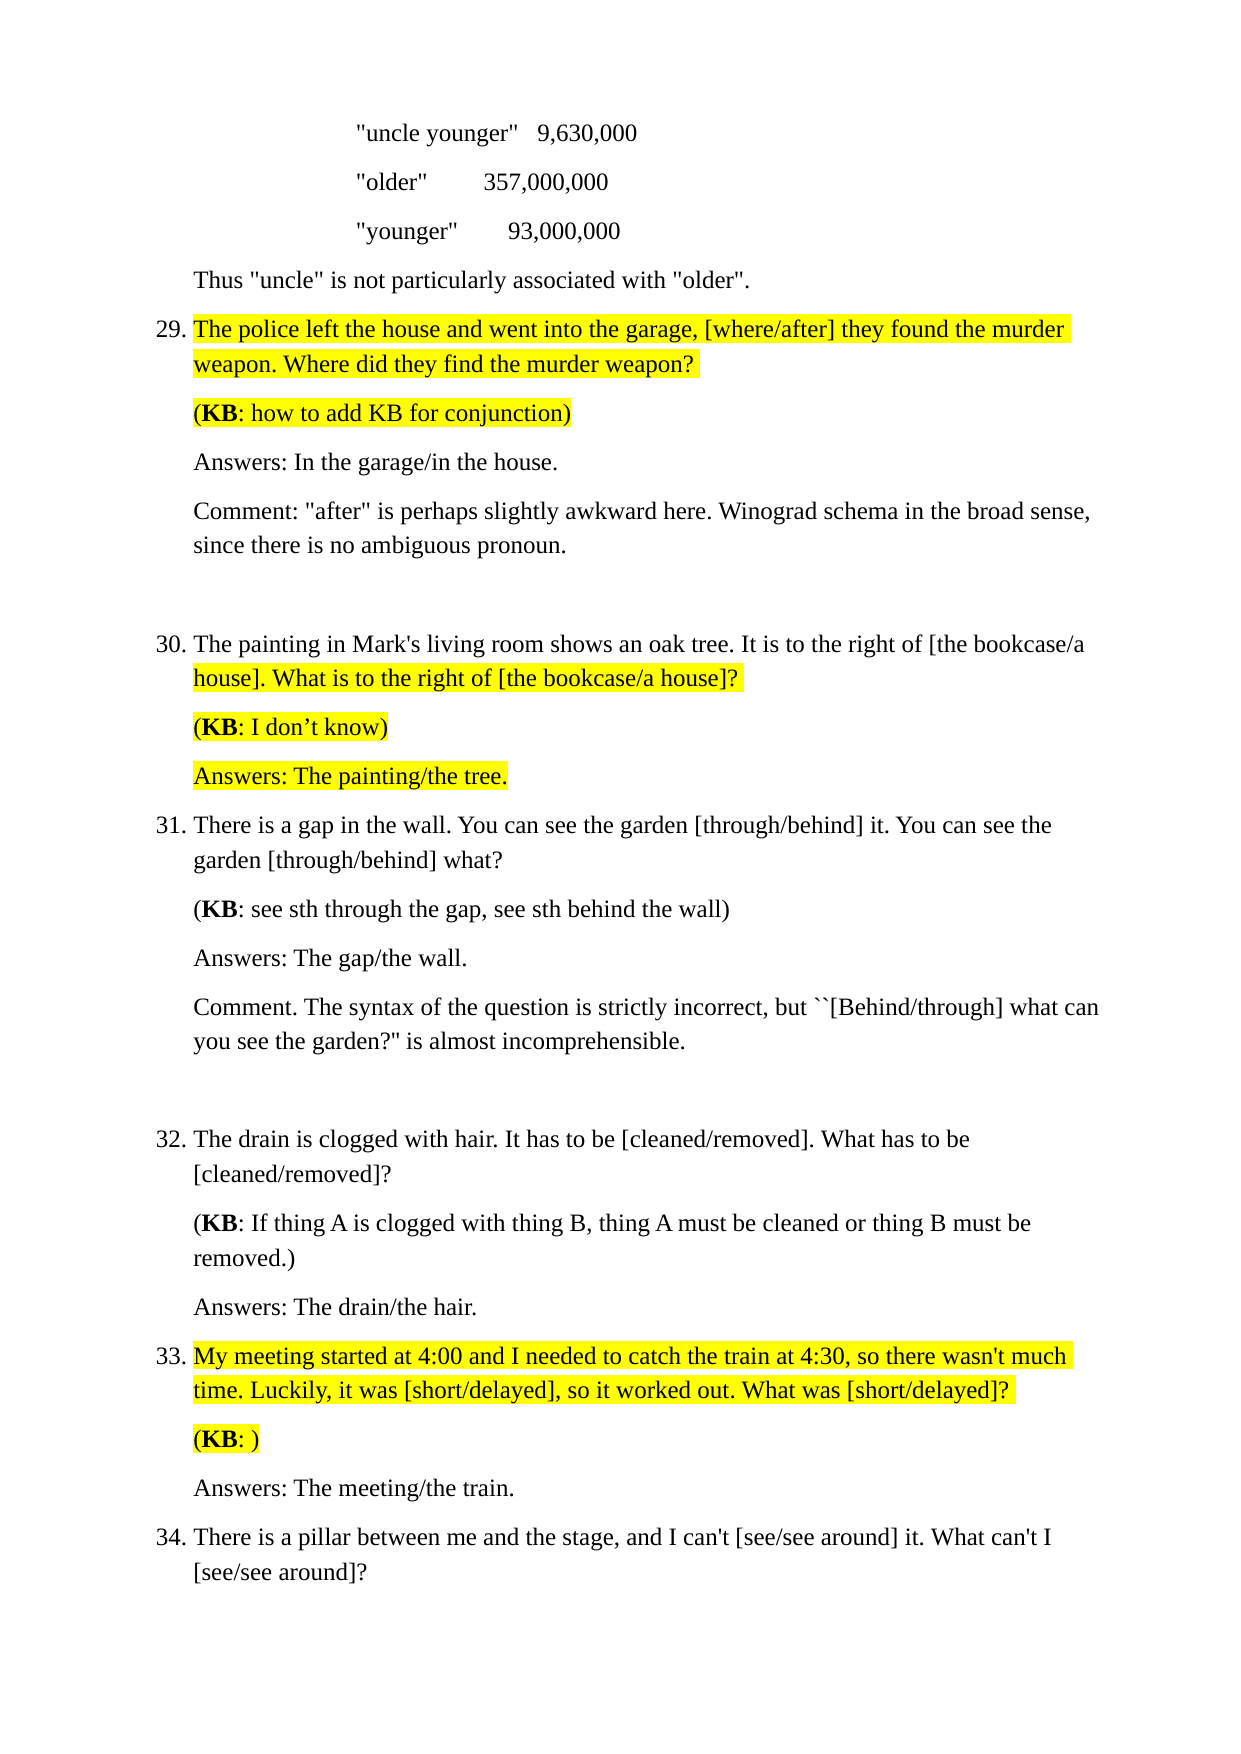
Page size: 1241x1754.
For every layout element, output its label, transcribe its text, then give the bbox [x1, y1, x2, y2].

list (KB: I don’t know) [156, 712, 1122, 741]
list Answers: The gap/the wall. [156, 943, 1122, 972]
list (KB: how to add KB for conjunction) [156, 398, 1122, 427]
list My meeting started at 4:00 and I needed to catch the train at 4:30, so there wasn't much time. Luckily, it was [short/delayed], so it worked out. What was [short/delayed]? [156, 1341, 1122, 1404]
list Comment: "after" is perhaps slightly awkward here. Winograd schema in the broad sense, since there is no ambiguous pronoun. [156, 496, 1122, 559]
list "younger" 93,000,000 [156, 216, 1122, 245]
list Answers: The painting/the tree. [156, 761, 1122, 790]
list (KB: If thing A is clogged with thing B, thing A must be cleaned or thing B must be removed.) [156, 1208, 1122, 1271]
list (KB: see sth through the gap, see sth behind the wall) [156, 894, 1122, 923]
list Answers: The drain/the hair. [156, 1292, 1122, 1320]
list The painting in Mark's living room shows an oak tree. It is to the right of [the bookcase/a house]. What is to the right of [the bookcase/a house]? [156, 629, 1122, 692]
list Answers: The meeting/the train. [156, 1473, 1122, 1502]
list "older" 357,000,000 [156, 167, 1122, 196]
list Comment. The syntax of the question is strictly incorrect, but ``[Behind/through] what can you see the garden?'' is almost incomprehensible. [156, 992, 1122, 1055]
list Answers: In the garage/in the house. [156, 447, 1122, 476]
list "uncle younger" 9,630,000 [156, 118, 1122, 147]
list There is a gap in the wall. You can see the garden [through/behind] it. You can see the garden [through/behind] what? [156, 810, 1122, 873]
list The drain is clogged with hair. It has to be [cleaned/removed]. What has to be [cleaned/removed]? [156, 1124, 1122, 1188]
list (KB: ) [156, 1424, 1122, 1453]
list There is a pillar between me and the stage, and I can't [see/see around] it. What can't I [see/see around]? [156, 1522, 1122, 1586]
list Thus "uncle" is not particularly associated with "older". [156, 265, 1122, 294]
list The police left the house and went into the garage, [where/after] they found the murder weapon. Where did they find the murder weapon? [156, 314, 1122, 378]
